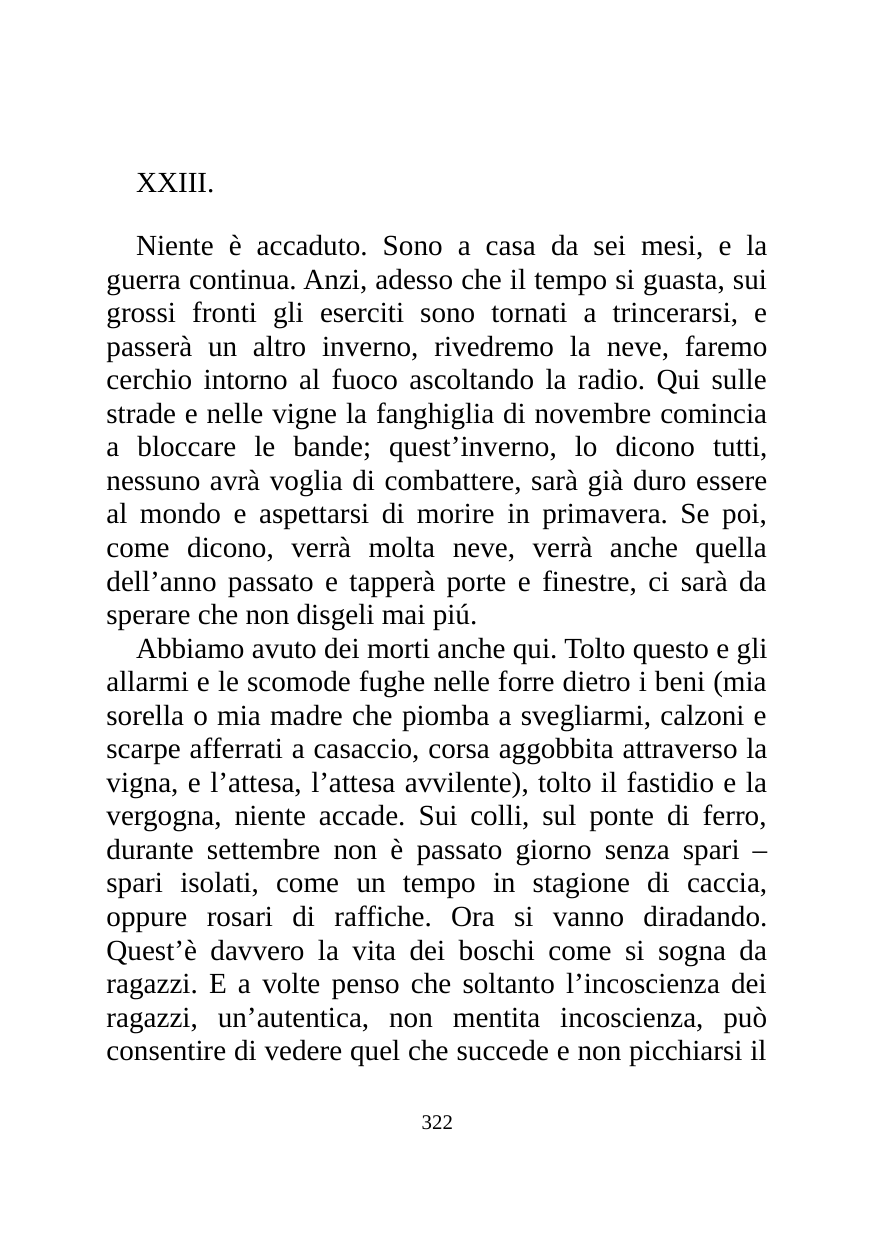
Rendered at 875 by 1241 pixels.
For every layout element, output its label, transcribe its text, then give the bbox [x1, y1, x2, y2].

text Abbiamo avuto dei morti anche qui. Tolto questo e gli allarmi e le scomode fughe nelle forre dietro i beni (mia sorella o mia madre che piomba a svegliarmi, calzoni e scarpe afferrati a casaccio, corsa aggobbita attraverso la vigna, e l’attesa, l’attesa avvilente), tolto il fastidio e la vergogna, niente accade. Sui colli, sul ponte di ferro, durante settembre non è passato giorno senza spari – spari isolati, come un tempo in stagione di caccia, oppure rosari di raffiche. Ora si vanno diradando. Quest’è davvero la vita dei boschi come si sogna da ragazzi. E a volte penso che soltanto l’incoscienza dei ragazzi, un’autentica, non mentita incoscienza, può consentire di vedere quel che succede e non picchiarsi il [106, 631, 768, 1067]
text Niente è accaduto. Sono a casa da sei mesi, e la guerra continua. Anzi, adesso che il tempo si guasta, sui grossi fronti gli eserciti sono tornati a trincerarsi, e passerà un altro inverno, rivedremo la neve, faremo cerchio intorno al fuoco ascoltando la radio. Qui sulle strade e nelle vigne la fanghiglia di novembre comincia a bloccare le bande; quest’inverno, lo dicono tutti, nessuno avrà voglia di combattere, sarà già duro essere al mondo e aspettarsi di morire in primavera. Se poi, come dicono, verrà molta neve, verrà anche quella dell’anno passato e tapperà porte e finestre, ci sarà da sperare che non disgeli mai piú. [106, 228, 768, 631]
subtitle XXIII. [136, 165, 768, 199]
